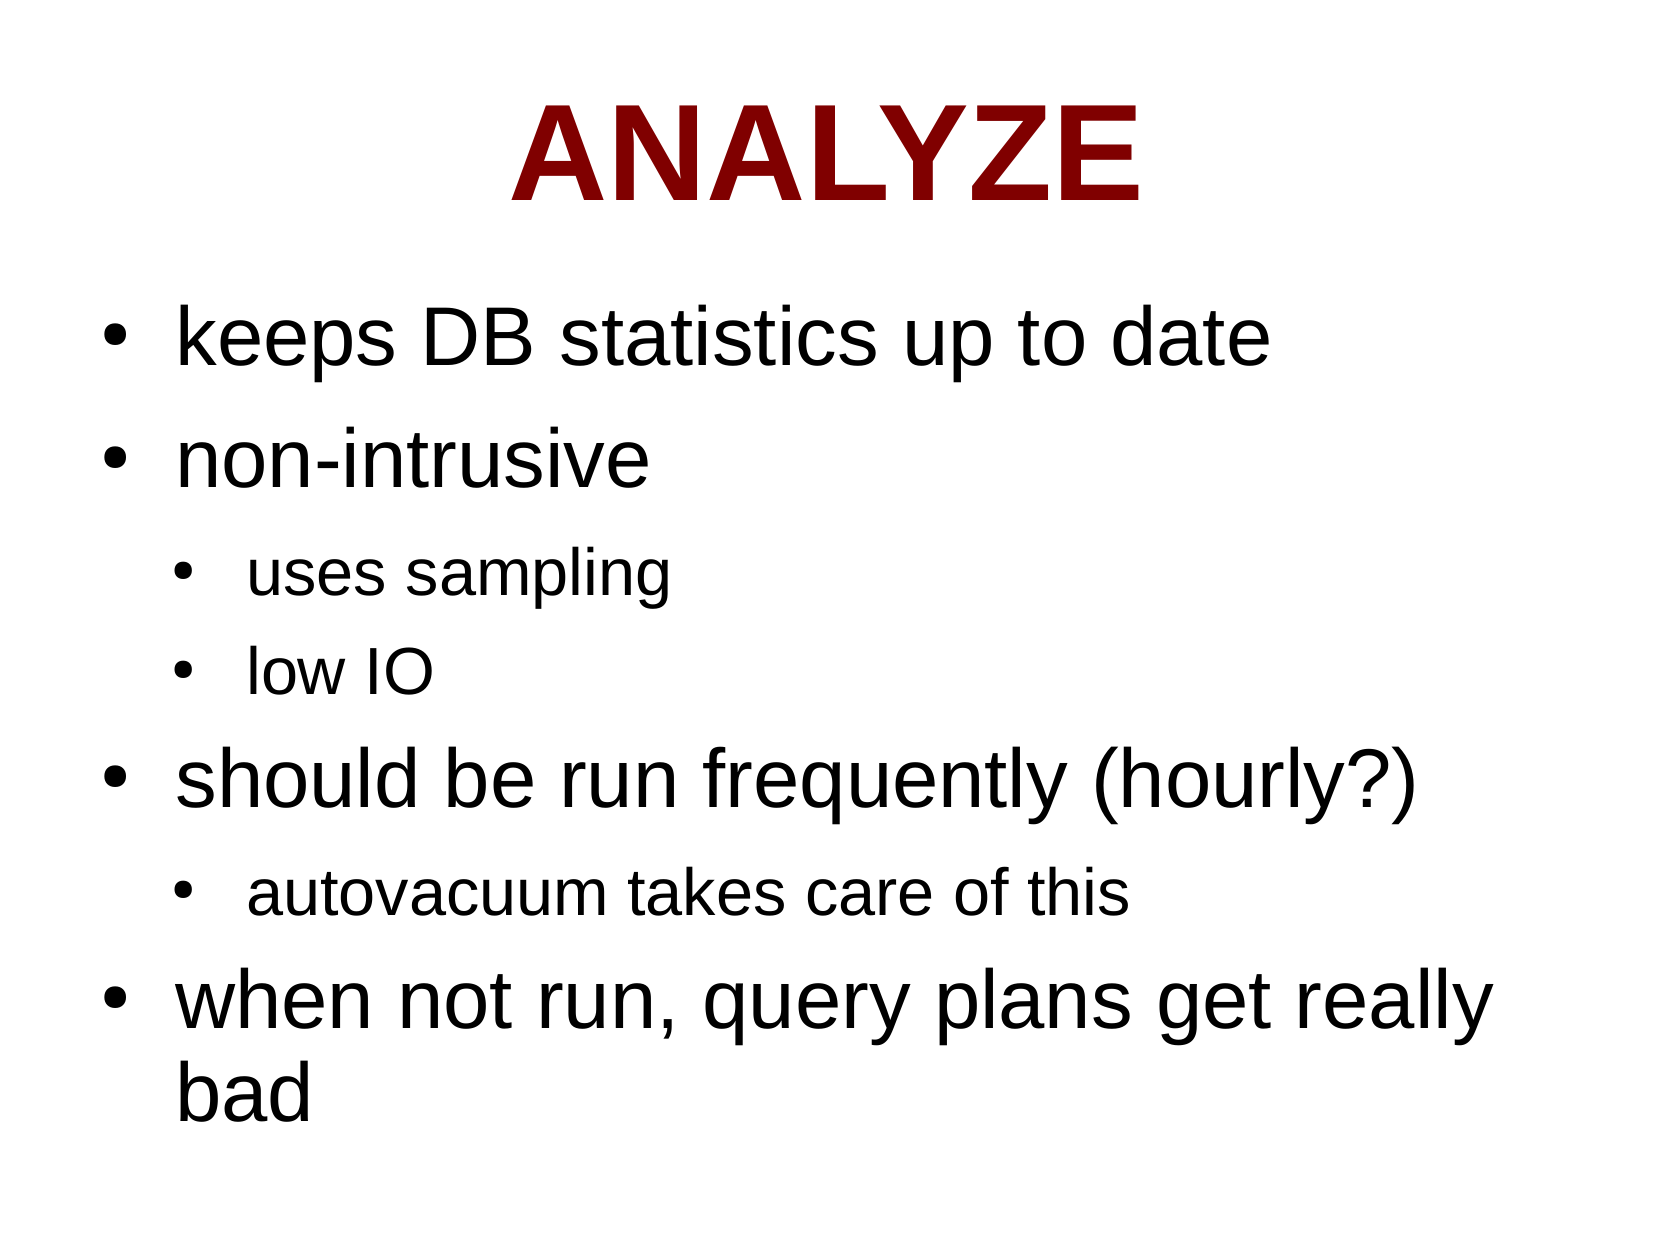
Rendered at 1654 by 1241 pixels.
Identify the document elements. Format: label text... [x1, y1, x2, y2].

title ANALYZE [82, 49, 1571, 257]
list keeps DB statistics up to date non-intrusive uses sampling low IO should be run frequently (hourly?) autovacuum takes care of this when not run, query plans get really bad [82, 290, 1571, 1160]
